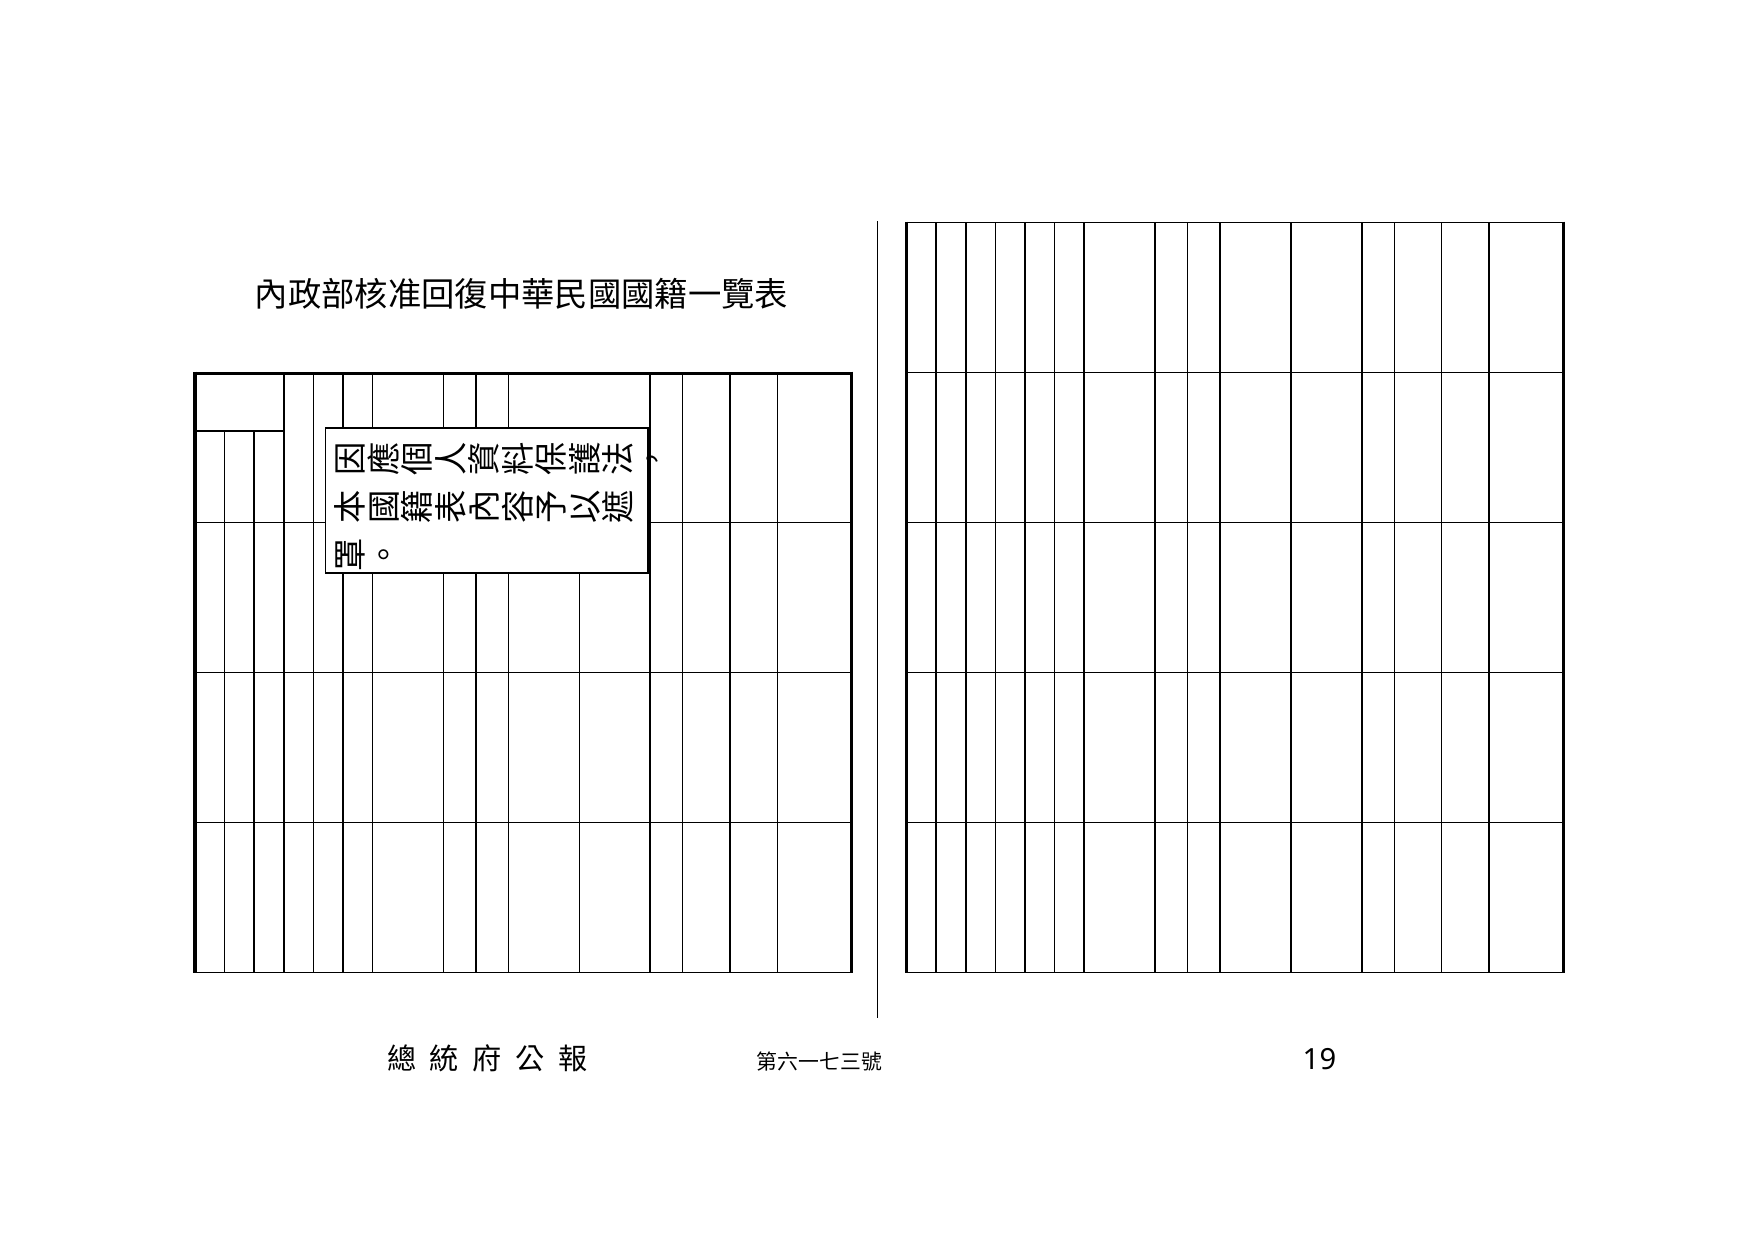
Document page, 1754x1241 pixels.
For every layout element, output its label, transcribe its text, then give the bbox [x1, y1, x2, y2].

table_cell [544, 673, 579, 822]
table_cell [1442, 823, 1465, 972]
table_cell [1490, 823, 1507, 972]
table_cell [1221, 673, 1244, 822]
table_cell [532, 574, 556, 672]
table_cell [1188, 823, 1219, 972]
table_cell [1085, 823, 1108, 972]
table_header [1536, 223, 1562, 372]
table_cell [444, 823, 475, 972]
table_cell [396, 574, 420, 672]
table_cell [754, 823, 777, 972]
table_cell [344, 823, 372, 972]
table_cell [509, 574, 532, 672]
table_cell [509, 823, 532, 972]
table_cell [830, 523, 850, 672]
table_cell [1315, 373, 1338, 522]
table_cell [1244, 523, 1267, 672]
table_cell [1292, 823, 1314, 972]
table_header [197, 375, 283, 430]
table_cell [967, 523, 995, 672]
table_cell [754, 673, 777, 822]
table_cell [197, 432, 224, 522]
table_cell [1055, 523, 1083, 672]
table_header [1395, 223, 1418, 372]
table_cell [556, 823, 579, 972]
table_cell [801, 823, 824, 972]
table_cell [1108, 673, 1131, 822]
table_header [1292, 223, 1314, 372]
table_cell [255, 673, 283, 822]
table_cell [1442, 673, 1465, 822]
table_cell [1267, 523, 1290, 672]
table_cell [1465, 523, 1488, 672]
table_cell [1542, 823, 1562, 972]
table_cell [1131, 673, 1154, 822]
table_cell [1085, 373, 1108, 522]
table_cell [1513, 673, 1536, 822]
table_cell [908, 523, 935, 672]
table_cell [795, 523, 813, 672]
table_cell [1221, 373, 1244, 522]
table_cell [1315, 523, 1338, 672]
table_cell [373, 574, 396, 672]
table_cell [1536, 673, 1562, 822]
table_cell [813, 523, 830, 672]
table_cell [477, 574, 508, 672]
table_cell [1338, 823, 1361, 972]
table_cell [225, 523, 253, 672]
table_cell [444, 574, 475, 672]
table_cell [580, 574, 603, 672]
table_cell [285, 673, 313, 822]
table_cell [255, 823, 283, 972]
table_header [651, 375, 682, 522]
table_header [1255, 223, 1290, 372]
table_cell [1395, 373, 1418, 522]
table_cell [1131, 373, 1154, 522]
table_cell [1055, 673, 1083, 822]
table_cell [314, 523, 342, 672]
table_cell [1315, 673, 1338, 822]
table_cell [1418, 823, 1441, 972]
table_cell [1395, 523, 1418, 672]
table_cell [197, 823, 224, 972]
table_cell [627, 673, 649, 822]
table_cell [1292, 523, 1314, 672]
table_cell [1267, 823, 1290, 972]
table_cell [1026, 673, 1054, 822]
table_header [373, 375, 443, 427]
table_cell [255, 523, 283, 672]
table_cell [1465, 673, 1488, 822]
table_cell [908, 673, 935, 822]
table_cell [683, 823, 706, 972]
table_cell [1221, 823, 1244, 972]
table_cell [1055, 823, 1083, 972]
table_cell [1315, 823, 1338, 972]
table_cell [603, 673, 627, 822]
table_cell [1442, 373, 1465, 522]
table_cell [1536, 373, 1562, 522]
table_cell [197, 673, 224, 822]
table_cell [1363, 373, 1394, 522]
table_cell [706, 523, 729, 672]
table_cell [1267, 673, 1290, 822]
table_cell [731, 823, 754, 972]
table_header [444, 375, 475, 427]
table_cell [285, 523, 313, 672]
table_header [967, 223, 995, 372]
table_cell [225, 432, 253, 522]
table_cell [580, 673, 603, 822]
table_cell [683, 673, 706, 822]
table_header [1221, 223, 1255, 372]
table_cell [1156, 523, 1187, 672]
table_cell [1338, 523, 1361, 672]
table_cell [314, 673, 342, 822]
table_cell [967, 823, 995, 972]
table_cell [1188, 373, 1219, 522]
table_header [937, 223, 965, 372]
table_cell [1338, 673, 1361, 822]
table_cell [1188, 523, 1219, 672]
table_cell [937, 373, 965, 522]
table_cell [778, 523, 795, 672]
table_cell [1292, 373, 1314, 522]
table_cell [937, 523, 965, 672]
table_cell [967, 673, 995, 822]
table_cell [1156, 673, 1187, 822]
table_cell [444, 673, 475, 822]
table_cell [556, 574, 579, 672]
table_cell [937, 823, 965, 972]
table_cell [420, 673, 443, 822]
table_cell [1026, 373, 1054, 522]
table_header [731, 375, 777, 522]
table_header [1363, 223, 1394, 372]
table_header [1131, 223, 1154, 372]
table_cell [1524, 823, 1542, 972]
table_cell [996, 823, 1024, 972]
table_header [1188, 223, 1219, 372]
table_cell [627, 823, 649, 972]
table_cell [627, 574, 649, 672]
table_cell [813, 673, 830, 822]
table_cell [1244, 673, 1267, 822]
table_cell [1465, 373, 1488, 522]
table_cell [1026, 823, 1054, 972]
table_cell [1244, 823, 1267, 972]
table_cell [477, 673, 508, 822]
table_cell [1490, 373, 1513, 522]
table_header [1055, 223, 1083, 372]
table_cell [1442, 523, 1465, 672]
table_cell [580, 823, 603, 972]
table_header [1418, 223, 1441, 372]
table_cell [778, 823, 801, 972]
table_cell [1338, 373, 1361, 522]
table_cell [1395, 673, 1418, 822]
table_cell [1085, 523, 1108, 672]
table_header [1490, 223, 1513, 372]
table_cell [1055, 373, 1083, 522]
table_cell [908, 373, 935, 522]
table_cell [1221, 523, 1244, 672]
table_cell [1108, 823, 1131, 972]
table_cell [830, 673, 850, 822]
table_cell [731, 523, 754, 672]
table_cell [373, 673, 396, 822]
table_header [1156, 223, 1187, 372]
table_header [1465, 223, 1488, 372]
table_cell [396, 673, 420, 822]
table_cell [1513, 523, 1536, 672]
table_header [477, 375, 508, 427]
table_cell [1490, 523, 1513, 672]
table_cell [396, 823, 420, 972]
table_cell [996, 523, 1024, 672]
table_cell [225, 823, 253, 972]
table_header [509, 375, 649, 427]
table_cell [1363, 523, 1394, 672]
table_cell [1292, 673, 1314, 822]
table_cell [754, 523, 777, 672]
table_cell [1536, 523, 1562, 672]
table_cell [1085, 673, 1108, 822]
table_header [1026, 223, 1054, 372]
table_cell [1156, 823, 1187, 972]
table_header [285, 375, 313, 522]
table_header [908, 223, 935, 372]
text 內政部核准回復中華民國國籍一覽表 [195, 222, 847, 328]
table_cell [778, 673, 795, 822]
table_cell [937, 673, 965, 822]
table_cell [285, 823, 313, 972]
table_cell [651, 823, 682, 972]
table_cell [1490, 673, 1513, 822]
table_cell [225, 673, 253, 822]
table_cell [1418, 673, 1441, 822]
table_cell [706, 823, 729, 972]
table_header [314, 375, 342, 522]
table_cell [1131, 823, 1154, 972]
table_cell [344, 574, 372, 672]
table_cell [532, 823, 556, 972]
table_cell [996, 673, 1024, 822]
table_cell [603, 574, 627, 672]
table_cell [1267, 373, 1290, 522]
table_cell [651, 523, 682, 672]
table_header [1108, 223, 1131, 372]
table_cell [996, 373, 1024, 522]
table_cell [477, 823, 508, 972]
table_cell [908, 823, 935, 972]
table_cell [825, 823, 850, 972]
table_cell [1465, 823, 1488, 972]
table_cell [1108, 523, 1131, 672]
table_cell [731, 673, 754, 822]
table_header [996, 223, 1024, 372]
table_cell [706, 673, 729, 822]
table_cell [1418, 523, 1441, 672]
table_header [1442, 223, 1465, 372]
table_cell [1513, 373, 1536, 522]
table_cell [1363, 673, 1394, 822]
table_cell [967, 373, 995, 522]
table_cell [1418, 373, 1441, 522]
table_header [1513, 223, 1536, 372]
table_cell [1026, 523, 1054, 672]
table_header [344, 375, 372, 427]
table_cell [420, 823, 443, 972]
table_cell [795, 673, 813, 822]
table_cell [651, 673, 682, 822]
table_header [1338, 223, 1361, 372]
table_cell [1244, 373, 1267, 522]
table_cell [1507, 823, 1524, 972]
table_cell [509, 673, 544, 822]
table_cell [373, 823, 396, 972]
table_cell [1395, 823, 1418, 972]
table_cell [683, 523, 706, 672]
table_cell [1363, 823, 1394, 972]
table_cell [1108, 373, 1131, 522]
table_header [683, 375, 729, 522]
table_cell [314, 823, 342, 972]
table_cell [420, 574, 443, 672]
table_cell [344, 673, 372, 822]
table_cell [255, 432, 283, 522]
table_header [1315, 223, 1338, 372]
table_cell [1188, 673, 1219, 822]
table_header [1085, 223, 1108, 372]
table_cell [197, 523, 224, 672]
table_header [778, 375, 850, 522]
table_cell [1131, 523, 1154, 672]
table_cell [1156, 373, 1187, 522]
table_cell [603, 823, 627, 972]
